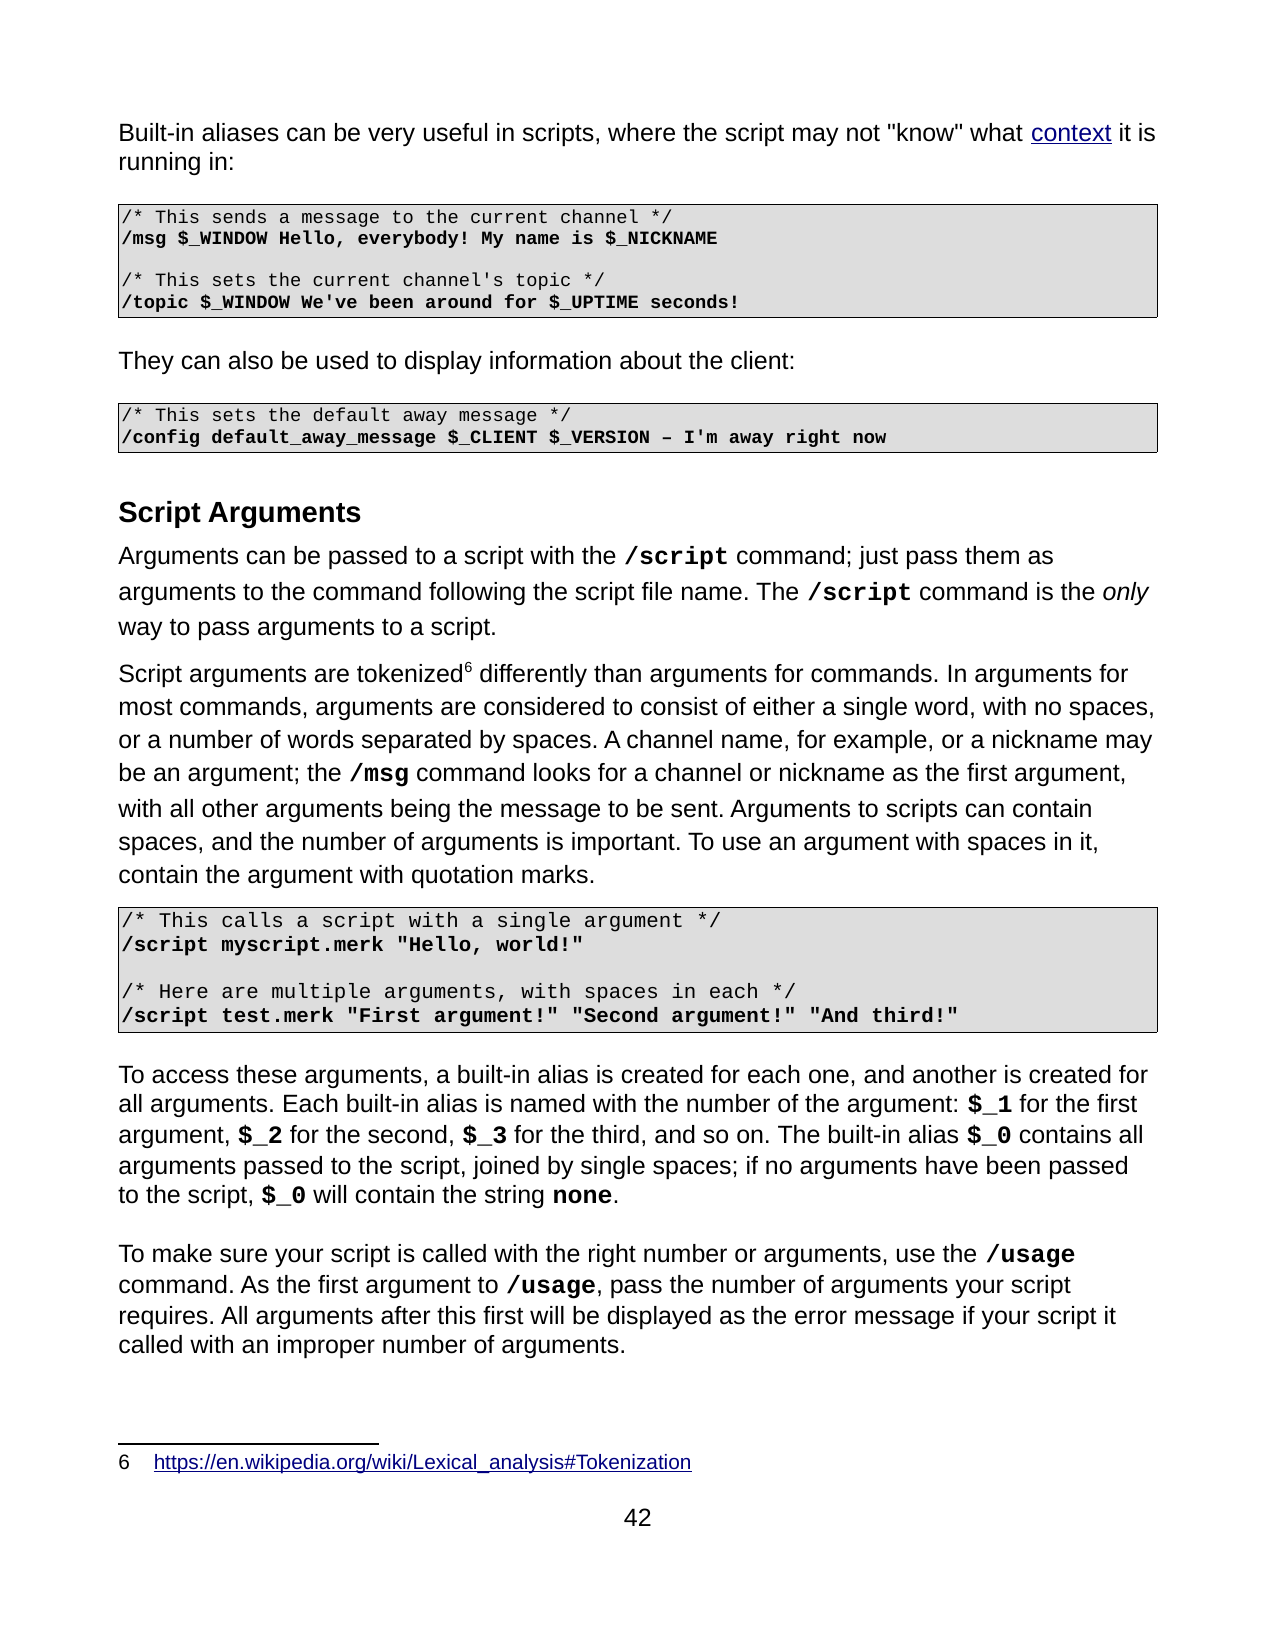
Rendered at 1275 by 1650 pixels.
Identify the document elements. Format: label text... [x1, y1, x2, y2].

text https://en.wikipedia.org/wiki/Lexical_analysis#Tokenization [118, 1450, 1157, 1474]
text Script arguments are tokenized differently than arguments for commands. In arguments for most commands, arguments are considered to consist of either a single word, with no spaces, or a number of words separated by spaces. A channel name, for example, or a nickname may be an argument; the /msg command looks for a channel or nickname as the first argument, with all other arguments being the message to be sent. Arguments to scripts can contain spaces, and the number of arguments is important. To use an argument with spaces in it, contain the argument with quotation marks. [118, 659, 1157, 888]
text Built-in aliases can be very useful in scripts, where the script may not "know" what context it is running in: [118, 118, 1157, 176]
text To make sure your script is called with the right number or arguments, use the /usage command. As the first argument to /usage, pass the number of arguments your script requires. All arguments after this first will be displayed as the error message if your script it called with an improper number of arguments. [118, 1239, 1157, 1359]
text They can also be used to display information about the client: [118, 346, 1157, 374]
table_header /* This calls a script with a single argument */ /script myscript.merk "Hello, world!" /* Here are multiple arguments, with spaces in each */ /script test.merk "First argument!" "Second argument!" "And third!" [119, 908, 1157, 1032]
table_header /* This sends a message to the current channel */ /msg $_WINDOW Hello, everybody! My name is $_NICKNAME /* This sets the current channel's topic */ /topic $_WINDOW We've been around for $_UPTIME seconds! [119, 205, 1157, 317]
text To access these arguments, a built-in alias is created for each one, and another is created for all arguments. Each built-in alias is named with the number of the argument: $_1 for the first argument, $_2 for the second, $_3 for the third, and so on. The built-in alias $_0 contains all arguments passed to the script, joined by single spaces; if no arguments have been passed to the script, $_0 will contain the string none. [118, 1060, 1157, 1211]
table_header /* This sets the default away message */ /config default_away_message $_CLIENT $_VERSION – I'm away right now [119, 404, 1157, 452]
text Arguments can be passed to a script with the /script command; just pass them as arguments to the command following the script file name. The /script command is the only way to pass arguments to a script. [118, 541, 1157, 640]
subtitle Script Arguments [118, 495, 1157, 529]
